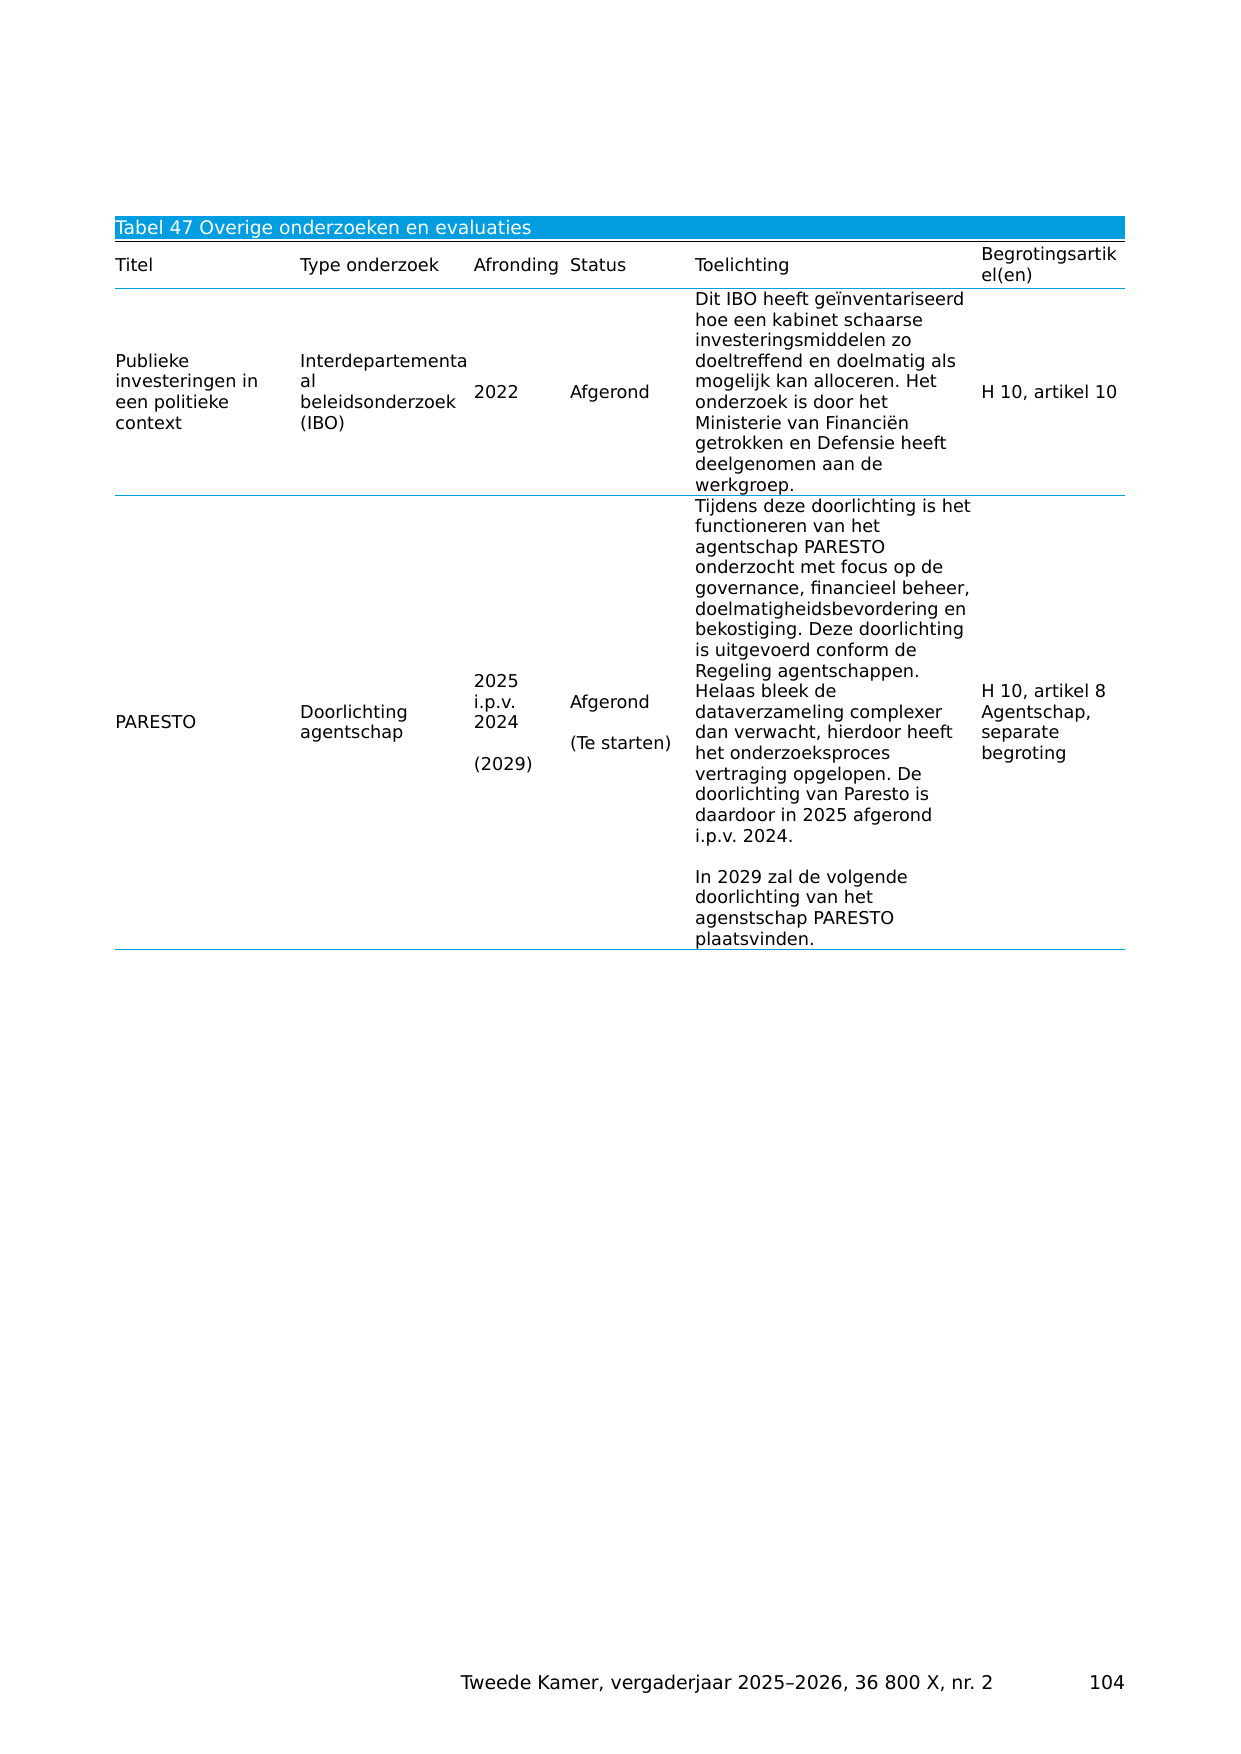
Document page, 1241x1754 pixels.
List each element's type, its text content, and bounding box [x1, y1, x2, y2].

table_cell Begrotingsartikel(en) [978, 242, 1125, 288]
table_cell Titel [115, 242, 297, 288]
table_cell Status [567, 242, 692, 288]
table_cell Afronding [471, 242, 567, 288]
table_cell H 10, artikel 8 Agentschap, separate begroting [978, 496, 1125, 949]
table_cell Tijdens deze doorlichting is het functioneren van het agentschap PARESTO onderzocht met focus op de governance, financieel beheer, doelmatigheidsbevordering en bekostiging. Deze doorlichting is uitgevoerd conform de Regeling agentschappen. Helaas bleek de dataverzameling complexer dan verwacht, hierdoor heeft het onderzoeksproces vertraging opgelopen. De doorlichting van Paresto is daardoor in 2025 afgerond i.p.v. 2024. In 2029 zal de volgende doorlichting van het agenstschap PARESTO plaatsvinden. [692, 496, 978, 949]
table_cell Type onderzoek [297, 242, 471, 288]
table_cell 2025 i.p.v. 2024 (2029) [471, 496, 567, 949]
table_cell 2022 [471, 289, 567, 495]
table_cell Afgerond (Te starten) [567, 496, 692, 949]
table_cell Dit IBO heeft geïnventariseerd hoe een kabinet schaarse investeringsmiddelen zo doeltreffend en doelmatig als mogelijk kan alloceren. Het onderzoek is door het Ministerie van Financiën getrokken en Defensie heeft deelgenomen aan de werkgroep. [692, 289, 978, 495]
table_cell Toelichting [692, 242, 978, 288]
table_cell Interdepartementaal beleidsonderzoek (IBO) [297, 289, 471, 495]
table_cell Publieke investeringen in een politieke context [115, 289, 297, 495]
table_cell H 10, artikel 10 [978, 289, 1125, 495]
table_cell Doorlichting agentschap [297, 496, 471, 949]
table_cell PARESTO [115, 496, 297, 949]
table_cell Afgerond [567, 289, 692, 495]
